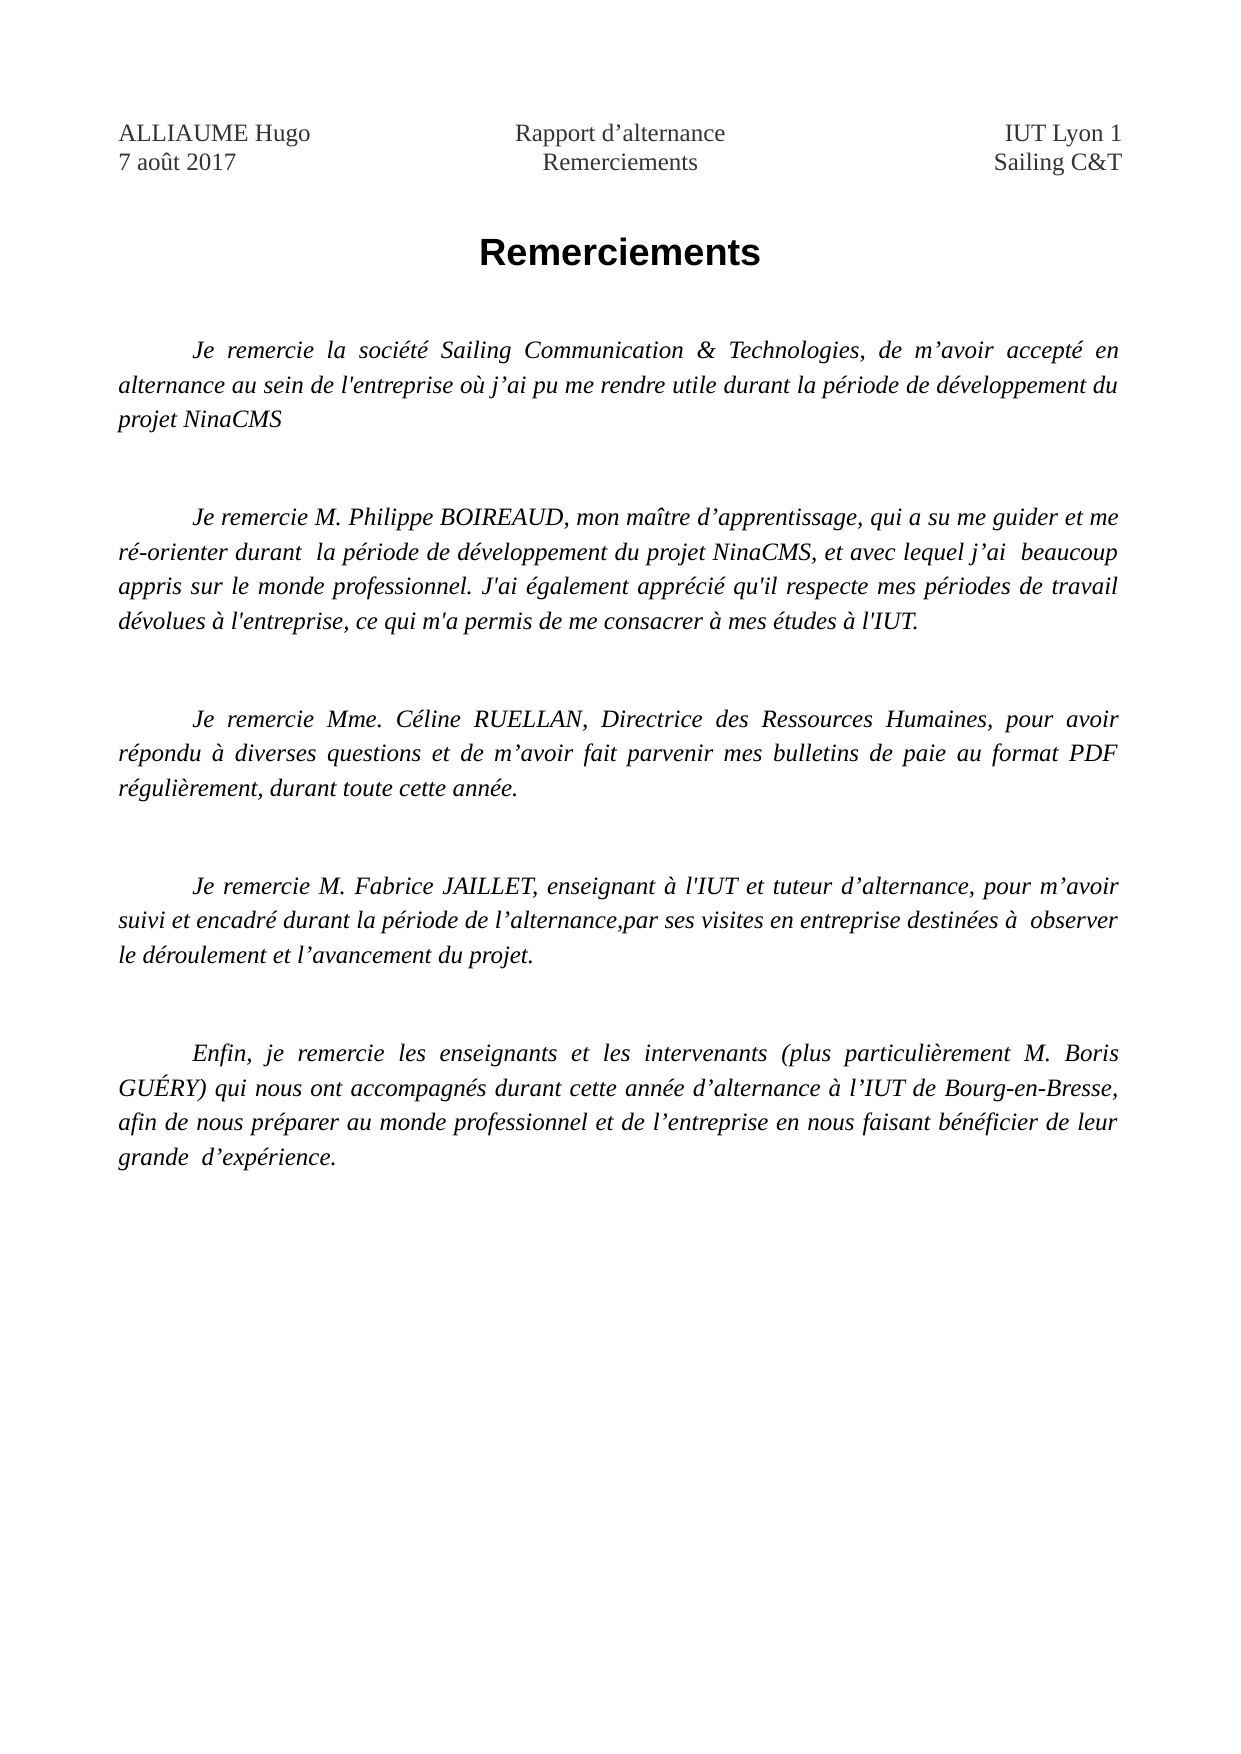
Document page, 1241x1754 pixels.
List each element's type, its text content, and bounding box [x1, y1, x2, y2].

text Je remercie M. Fabrice JAILLET, enseignant à l'IUT et tuteur d’alternance, pour m’avoir suivi et encadré durant la période de l’alternance,par ses visites en entreprise destinées à observer le déroulement et l’avancement du projet. [118, 871, 1122, 969]
text Je remercie Mme. Céline RUELLAN, Directrice des Ressources Humaines, pour avoir répondu à diverses questions et de m’avoir fait parvenir mes bulletins de paie au format PDF régulièrement, durant toute cette année. [118, 704, 1122, 802]
text Je remercie la société Sailing Communication & Technologies, de m’avoir accepté en alternance au sein de l'entreprise où j’ai pu me rendre utile durant la période de développement du projet NinaCMS [118, 335, 1122, 433]
text Enfin, je remercie les enseignants et les intervenants (plus particulièrement M. Boris GUÉRY) qui nous ont accompagnés durant cette année d’alternance à l’IUT de Bourg-en-Bresse, afin de nous préparer au monde professionnel et de l’entreprise en nous faisant bénéficier de leur grande d’expérience. [118, 1038, 1122, 1170]
text Je remercie M. Philippe BOIREAUD, mon maître d’apprentissage, qui a su me guider et me ré-orienter durant la période de développement du projet NinaCMS, et avec lequel j’ai beaucoup appris sur le monde professionnel. J'ai également apprécié qu'il respecte mes périodes de travail dévolues à l'entreprise, ce qui m'a permis de me consacrer à mes études à l'IUT. [118, 502, 1122, 634]
subtitle Remerciements [118, 230, 1122, 274]
